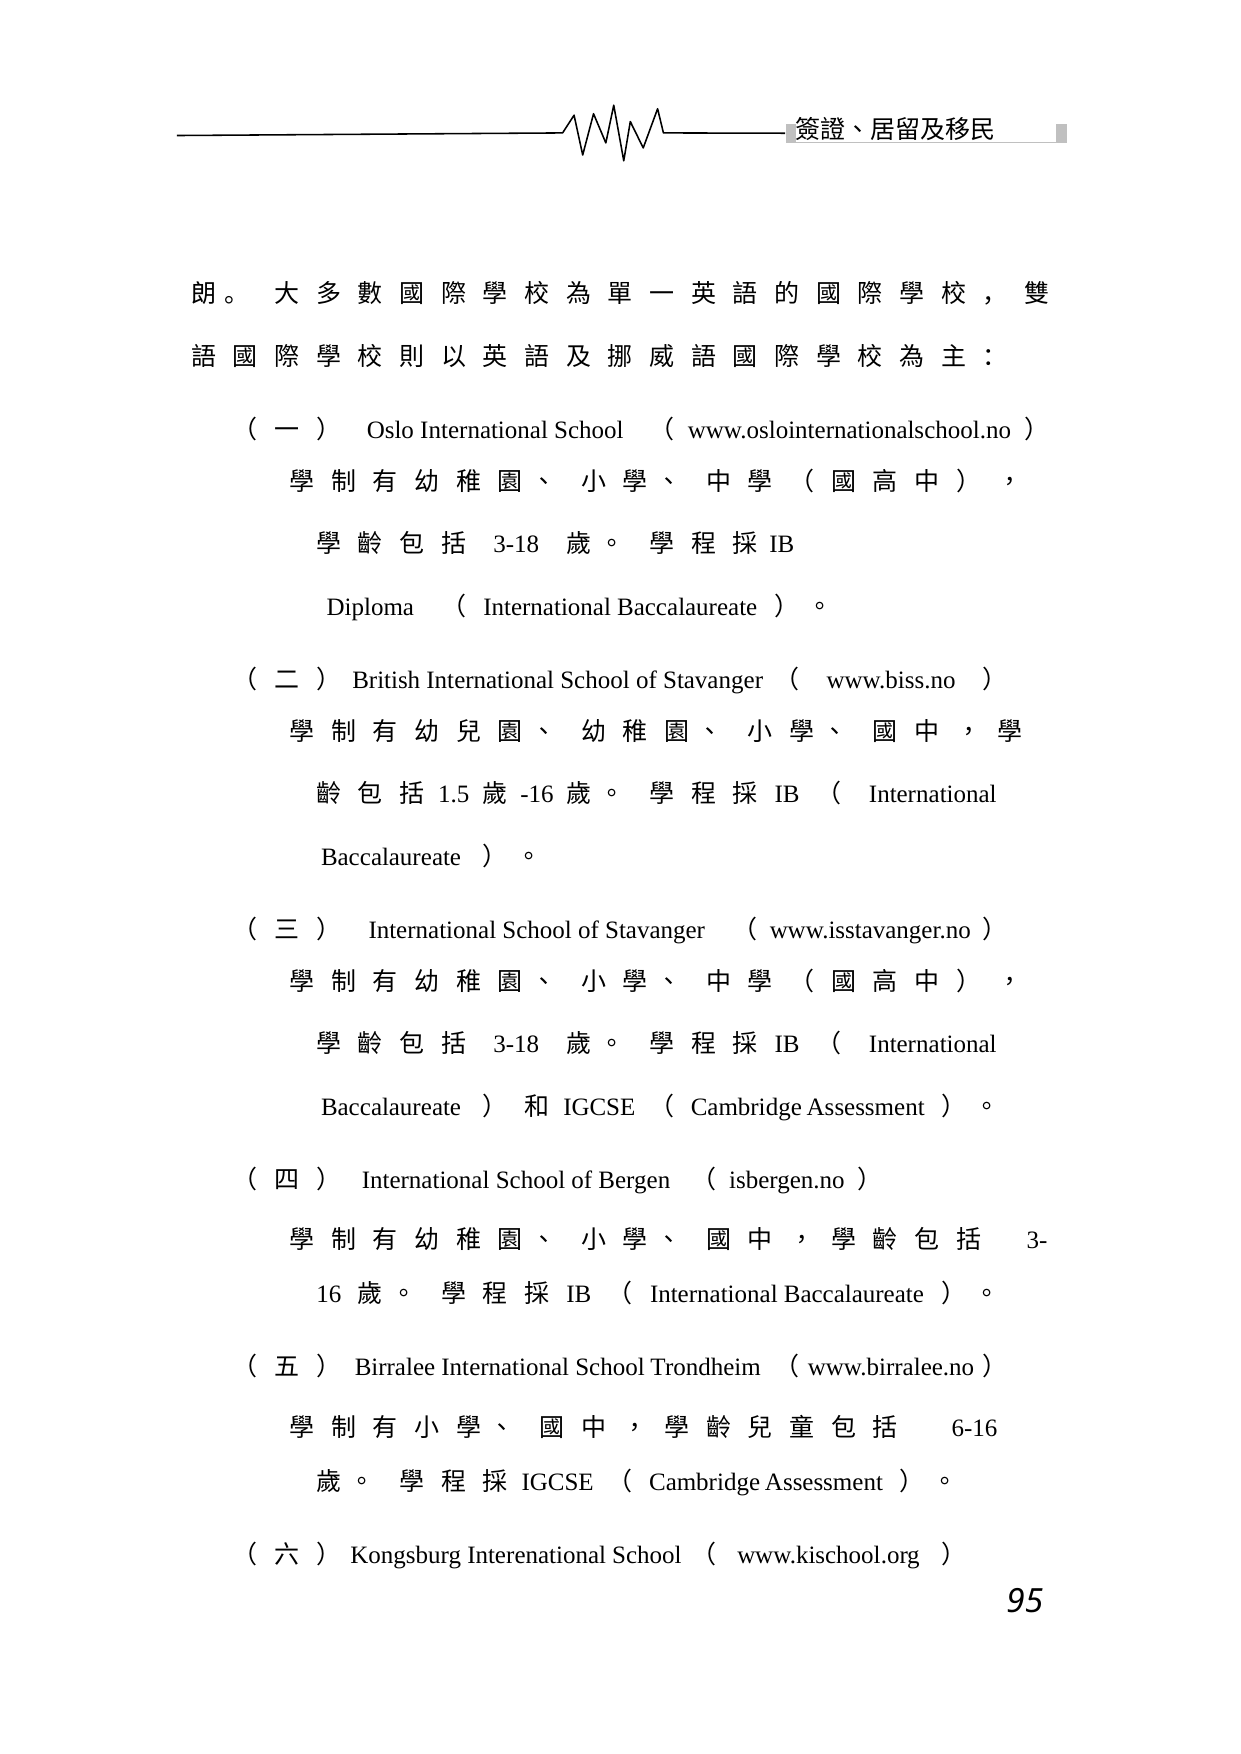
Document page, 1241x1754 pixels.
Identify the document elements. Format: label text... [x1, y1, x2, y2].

text （二）British International School of Stavanger（www.biss.no） [207, 625, 1058, 688]
text （六）Kongsburg Interenational School（www.kischool.org） [207, 1500, 1058, 1563]
text （五）Birralee International School Trondheim（www.birralee.no） [207, 1313, 1058, 1375]
text 學制有小學、國中，學齡兒童包括6-16歲。學程採IGCSE（Cambridge Assessment）。 [207, 1375, 1058, 1500]
text 學制有幼稚園、小學、中學（國高中），學齡包括3-18歲。學程採IB（International Baccalaureate）和IGCSE（Cambridge Assessment）。 [207, 938, 1058, 1125]
text 學制有幼稚園、小學、國中，學齡包括3-16歲。學程採IB（International Baccalaureate）。 [207, 1188, 1058, 1313]
text 朗。大多數國際學校為單一英語的國際學校，雙語國際學校則以英語及挪威語國際學校為主： [183, 250, 1058, 375]
text （一）Oslo International School（www.oslointernationalschool.no） [207, 375, 1058, 438]
text 學制有幼兒園、幼稚園、小學、國中，學齡包括1.5歲-16歲。學程採IB（International Baccalaureate）。 [207, 688, 1058, 875]
text （四）International School of Bergen（isbergen.no） [207, 1125, 1058, 1188]
text 學制有幼稚園、小學、中學（國高中），學齡包括3-18歲。學程採IB Diploma（International Baccalaureate）。 [207, 438, 1058, 625]
text （三）International School of Stavanger（www.isstavanger.no） [207, 875, 1058, 938]
